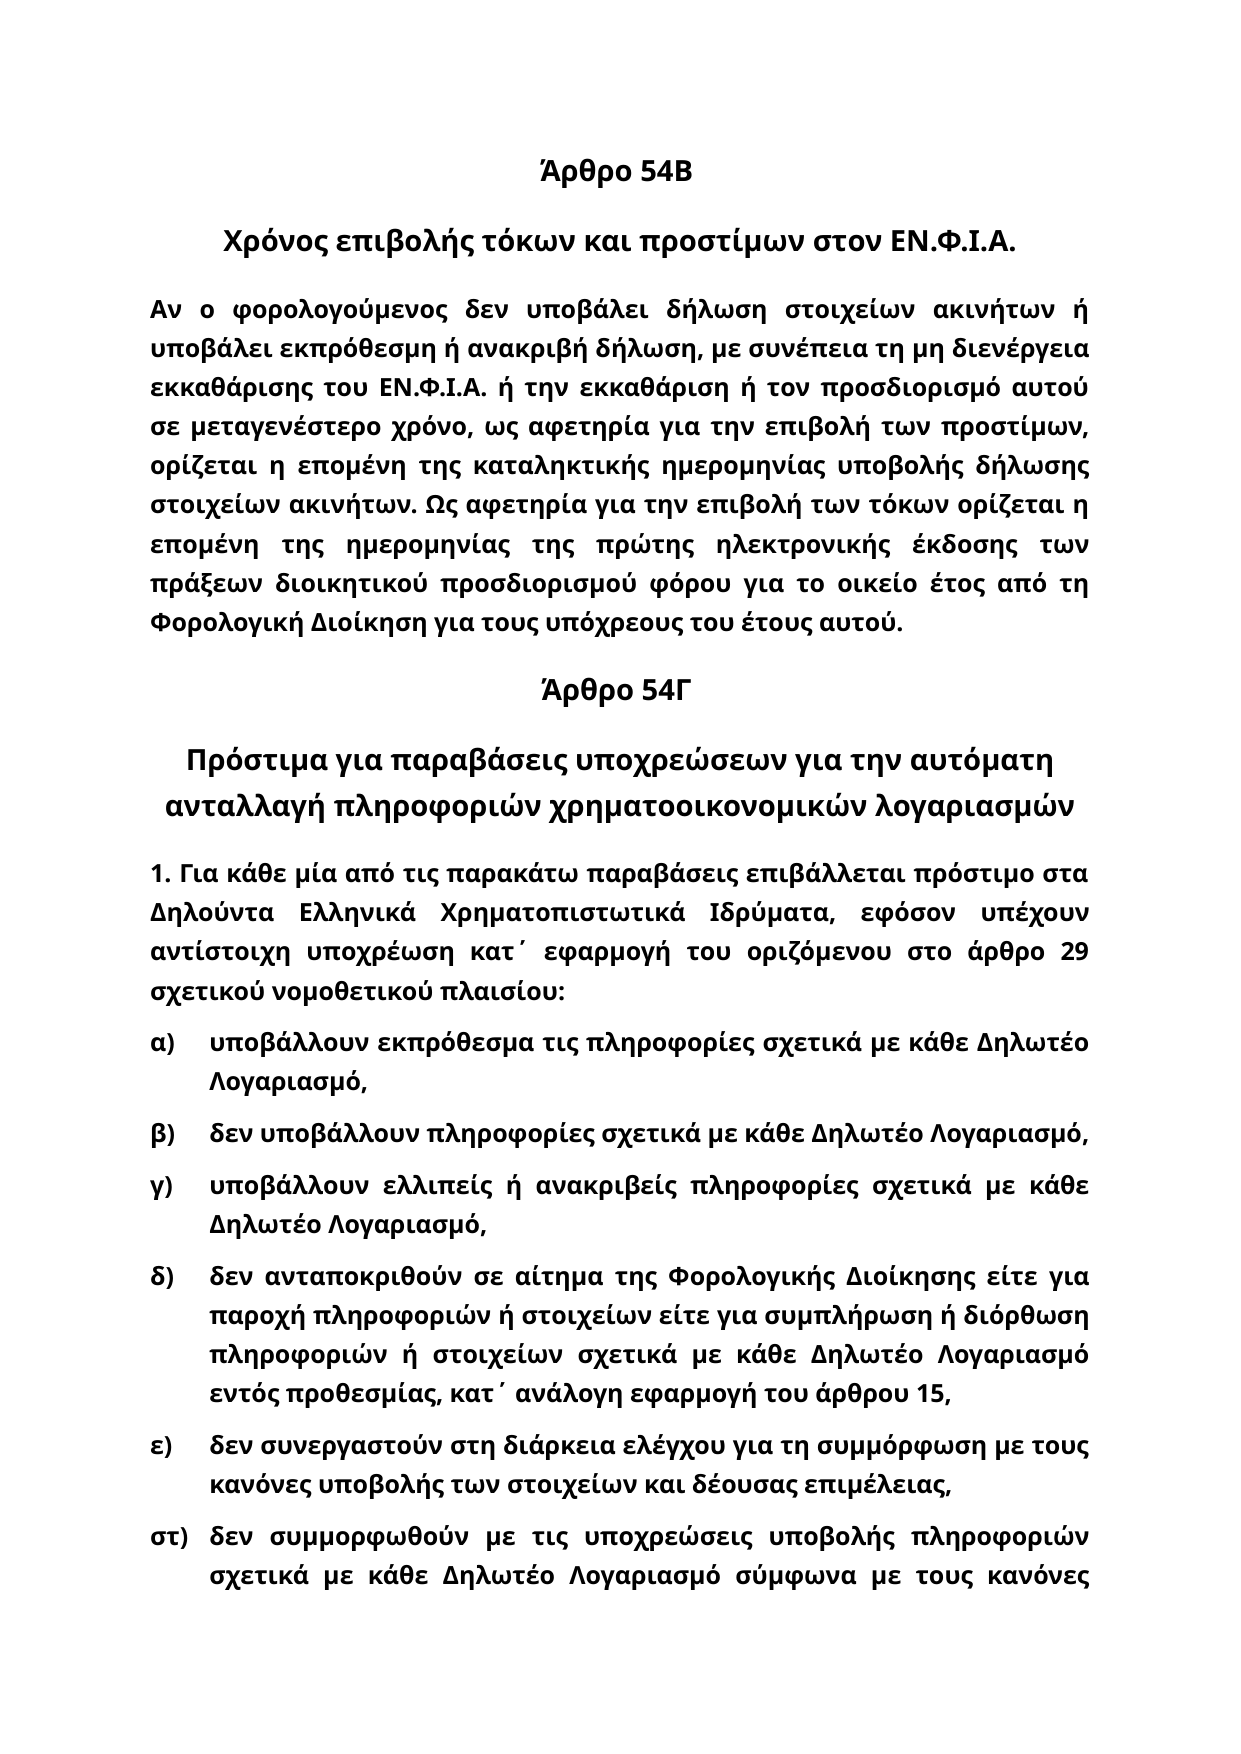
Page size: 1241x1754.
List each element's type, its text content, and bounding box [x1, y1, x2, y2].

subtitle Πρόστιμα για παραβάσεις υποχρεώσεων για την αυτόματη ανταλλαγή πληροφοριών χρηματοοικονομικών λογαριασμών [150, 739, 1090, 825]
list α) υποβάλλουν εκπρόθεσμα τις πληροφορίες σχετικά με κάθε Δηλωτέο Λογαριασμό, [150, 1025, 1090, 1098]
list στ) δεν συμμορφωθούν με τις υποχρεώσεις υποβολής πληροφοριών σχετικά με κάθε Δηλωτέο Λογαριασμό σύμφωνα με τους κανόνες [150, 1518, 1090, 1591]
list β) δεν υποβάλλουν πληροφορίες σχετικά με κάθε Δηλωτέο Λογαριασμό, [150, 1116, 1090, 1150]
list ε) δεν συνεργαστούν στη διάρκεια ελέγχου για τη συμμόρφωση με τους κανόνες υποβολής των στοιχείων και δέουσας επιμέλειας, [150, 1427, 1090, 1501]
list γ) υποβάλλουν ελλιπείς ή ανακριβείς πληροφορίες σχετικά με κάθε Δηλωτέο Λογαριασμό, [150, 1167, 1090, 1241]
text 1. Για κάθε μία από τις παρακάτω παραβάσεις επιβάλλεται πρόστιμο στα Δηλούντα Ελληνικά Χρηματοπιστωτικά Ιδρύματα, εφόσον υπέχουν αντίστοιχη υποχρέωση κατ΄ εφαρμογή του οριζόμενου στο άρθρο 29 σχετικού νομοθετικού πλαισίου: [150, 856, 1090, 1007]
subtitle Χρόνος επιβολής τόκων και προστίμων στον ΕΝ.Φ.Ι.Α. [150, 221, 1090, 260]
list δ) δεν ανταποκριθούν σε αίτημα της Φορολογικής Διοίκησης είτε για παροχή πληροφοριών ή στοιχείων είτε για συμπλήρωση ή διόρθωση πληροφοριών ή στοιχείων σχετικά με κάθε Δηλωτέο Λογαριασμό εντός προθεσμίας, κατ΄ ανάλογη εφαρμογή του άρθρου 15, [150, 1258, 1090, 1410]
subtitle Άρθρο 54Β [150, 150, 1090, 190]
text Αν ο φορολογούμενος δεν υποβάλει δήλωση στοιχείων ακινήτων ή υποβάλει εκπρόθεσμη ή ανακριβή δήλωση, με συνέπεια τη μη διενέργεια εκκαθάρισης του ΕΝ.Φ.Ι.Α. ή την εκκαθάριση ή τον προσδιορισμό αυτού σε μεταγενέστερο χρόνο, ως αφετηρία για την επιβολή των προστίμων, ορίζεται η επομένη της καταληκτικής ημερομηνίας υποβολής δήλωσης στοιχείων ακινήτων. Ως αφετηρία για την επιβολή των τόκων ορίζεται η επομένη της ημερομηνίας της πρώτης ηλεκτρονικής έκδοσης των πράξεων διοικητικού προσδιορισμού φόρου για το οικείο έτος από τη Φορολογική Διοίκηση για τους υπόχρεους του έτους αυτού. [150, 291, 1090, 639]
subtitle Άρθρο 54Γ [150, 669, 1090, 708]
